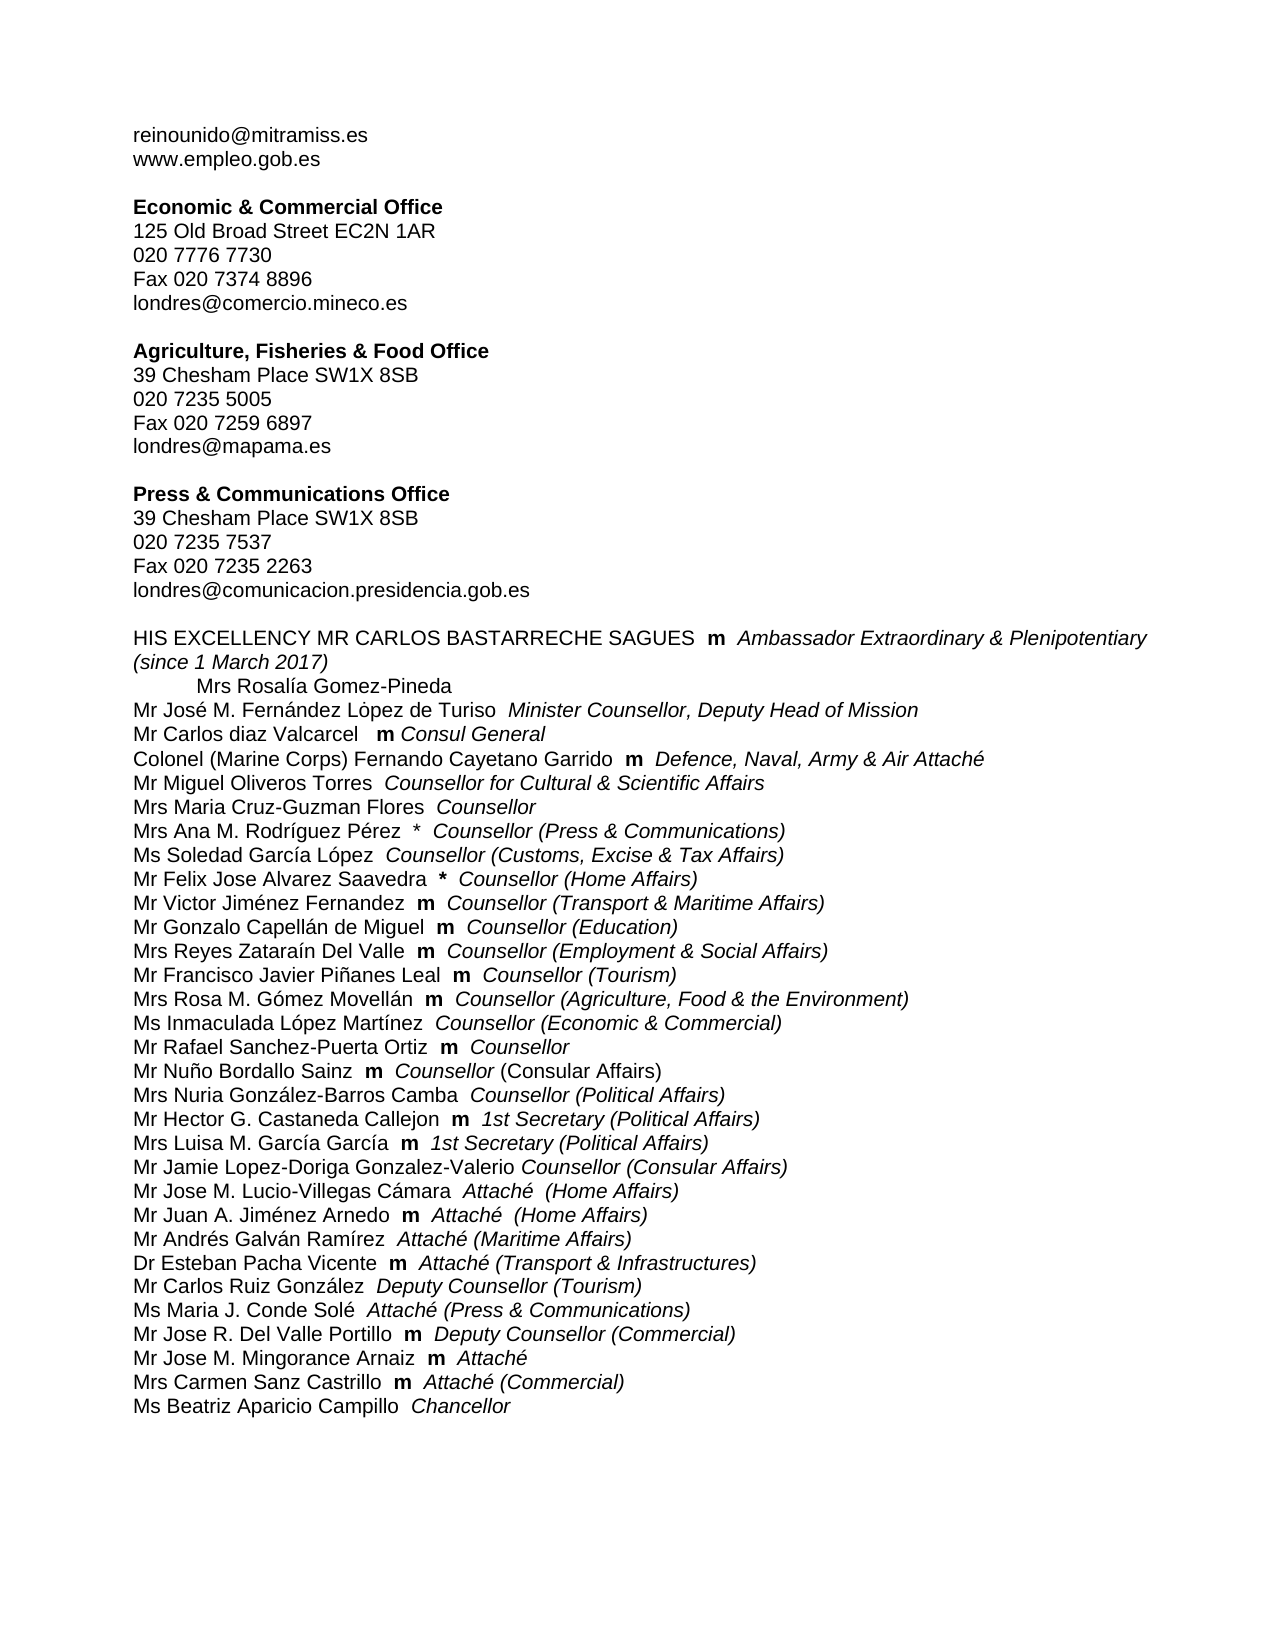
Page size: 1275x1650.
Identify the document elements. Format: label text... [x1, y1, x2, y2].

text Mrs Luisa M. García García m 1st Secretary (Political Affairs) [133, 1131, 1181, 1154]
text Press & Communications Office [133, 482, 1181, 506]
text Mrs Rosa M. Gómez Movellán m Counsellor (Agriculture, Food & the Environment) [133, 987, 1181, 1011]
text Mr Jamie Lopez-Doriga Gonzalez-Valerio Counsellor (Consular Affairs) [133, 1154, 1181, 1178]
text Mr Jose M. Mingorance Arnaiz m Attaché [133, 1346, 1181, 1370]
text Mr Victor Jiménez Fernandez m Counsellor (Transport & Maritime Affairs) [133, 891, 1181, 915]
text Mr Carlos Ruiz González Deputy Counsellor (Tourism) [133, 1274, 1181, 1298]
text londres@comercio.mineco.es [133, 291, 1181, 314]
text HIS EXCELLENCY MR CARLOS BASTARRECHE SAGUES m Ambassador Extraordinary & Plenipotentiary (since 1 March 2017) [133, 626, 1181, 674]
text Mr Gonzalo Capellán de Miguel m Counsellor (Education) [133, 915, 1181, 939]
text Mr Miguel Oliveros Torres Counsellor for Cultural & Scientific Affairs [133, 771, 1181, 795]
text Fax 020 7259 6897 [133, 410, 1181, 434]
text Ms Maria J. Conde Solé Attaché (Press & Communications) [133, 1298, 1181, 1322]
text 020 7776 7730 [133, 243, 1181, 267]
text Fax 020 7374 8896 [133, 267, 1181, 291]
text Mrs Rosalía Gomez-Pineda [133, 674, 1181, 698]
text Mr Jose M. Lucio-Villegas Cámara Attaché (Home Affairs) [133, 1178, 1181, 1202]
text londres@comunicacion.presidencia.gob.es [133, 578, 1181, 602]
text Mr Jose R. Del Valle Portillo m Deputy Counsellor (Commercial) [133, 1322, 1181, 1346]
text Mrs Ana M. Rodríguez Pérez * Counsellor (Press & Communications) [133, 819, 1181, 843]
text 020 7235 7537 [133, 530, 1181, 554]
text Mr Francisco Javier Piñanes Leal m Counsellor (Tourism) [133, 963, 1181, 987]
text Fax 020 7235 2263 [133, 554, 1181, 578]
text Mr Carlos diaz Valcarcel m Consul General [133, 722, 1181, 746]
text Ms Soledad García López Counsellor (Customs, Excise & Tax Affairs) [133, 843, 1181, 867]
text 39 Chesham Place SW1X 8SB [133, 506, 1181, 530]
text 020 7235 5005 [133, 386, 1181, 410]
text 39 Chesham Place SW1X 8SB [133, 362, 1181, 386]
text Mrs Reyes Zataraín Del Valle m Counsellor (Employment & Social Affairs) [133, 939, 1181, 963]
text Mr Rafael Sanchez-Puerta Ortiz m Counsellor [133, 1035, 1181, 1059]
text Mr Nuño Bordallo Sainz m Counsellor (Consular Affairs) [133, 1059, 1181, 1083]
text Ms Inmaculada López Martínez Counsellor (Economic & Commercial) [133, 1011, 1181, 1035]
text Colonel (Marine Corps) Fernando Cayetano Garrido m Defence, Naval, Army & Air Attaché [133, 746, 1181, 771]
text londres@mapama.es [133, 434, 1181, 458]
text 125 Old Broad Street EC2N 1AR [133, 219, 1181, 243]
text Mrs Carmen Sanz Castrillo m Attaché (Commercial) [133, 1370, 1181, 1394]
text Economic & Commercial Office [133, 195, 1181, 219]
text Mr Juan A. Jiménez Arnedo m Attaché (Home Affairs) [133, 1202, 1181, 1226]
text Mr Andrés Galván Ramírez Attaché (Maritime Affairs) [133, 1226, 1181, 1250]
text www.empleo.gob.es [133, 147, 1181, 171]
text Mr Felix Jose Alvarez Saavedra * Counsellor (Home Affairs) [133, 867, 1181, 891]
text Ms Beatriz Aparicio Campillo Chancellor [133, 1394, 1181, 1418]
text reinounido@mitramiss.es [133, 123, 1181, 147]
text Mrs Maria Cruz-Guzman Flores Counsellor [133, 795, 1181, 819]
text Mrs Nuria González-Barros Camba Counsellor (Political Affairs) [133, 1083, 1181, 1107]
text Mr Hector G. Castaneda Callejon m 1st Secretary (Political Affairs) [133, 1107, 1181, 1131]
text Agriculture, Fisheries & Food Office [133, 338, 1181, 362]
text Mr José M. Fernández Lȯpez de Turiso Minister Counsellor, Deputy Head of Mission [133, 698, 1181, 722]
text Dr Esteban Pacha Vicente m Attaché (Transport & Infrastructures) [133, 1250, 1181, 1274]
